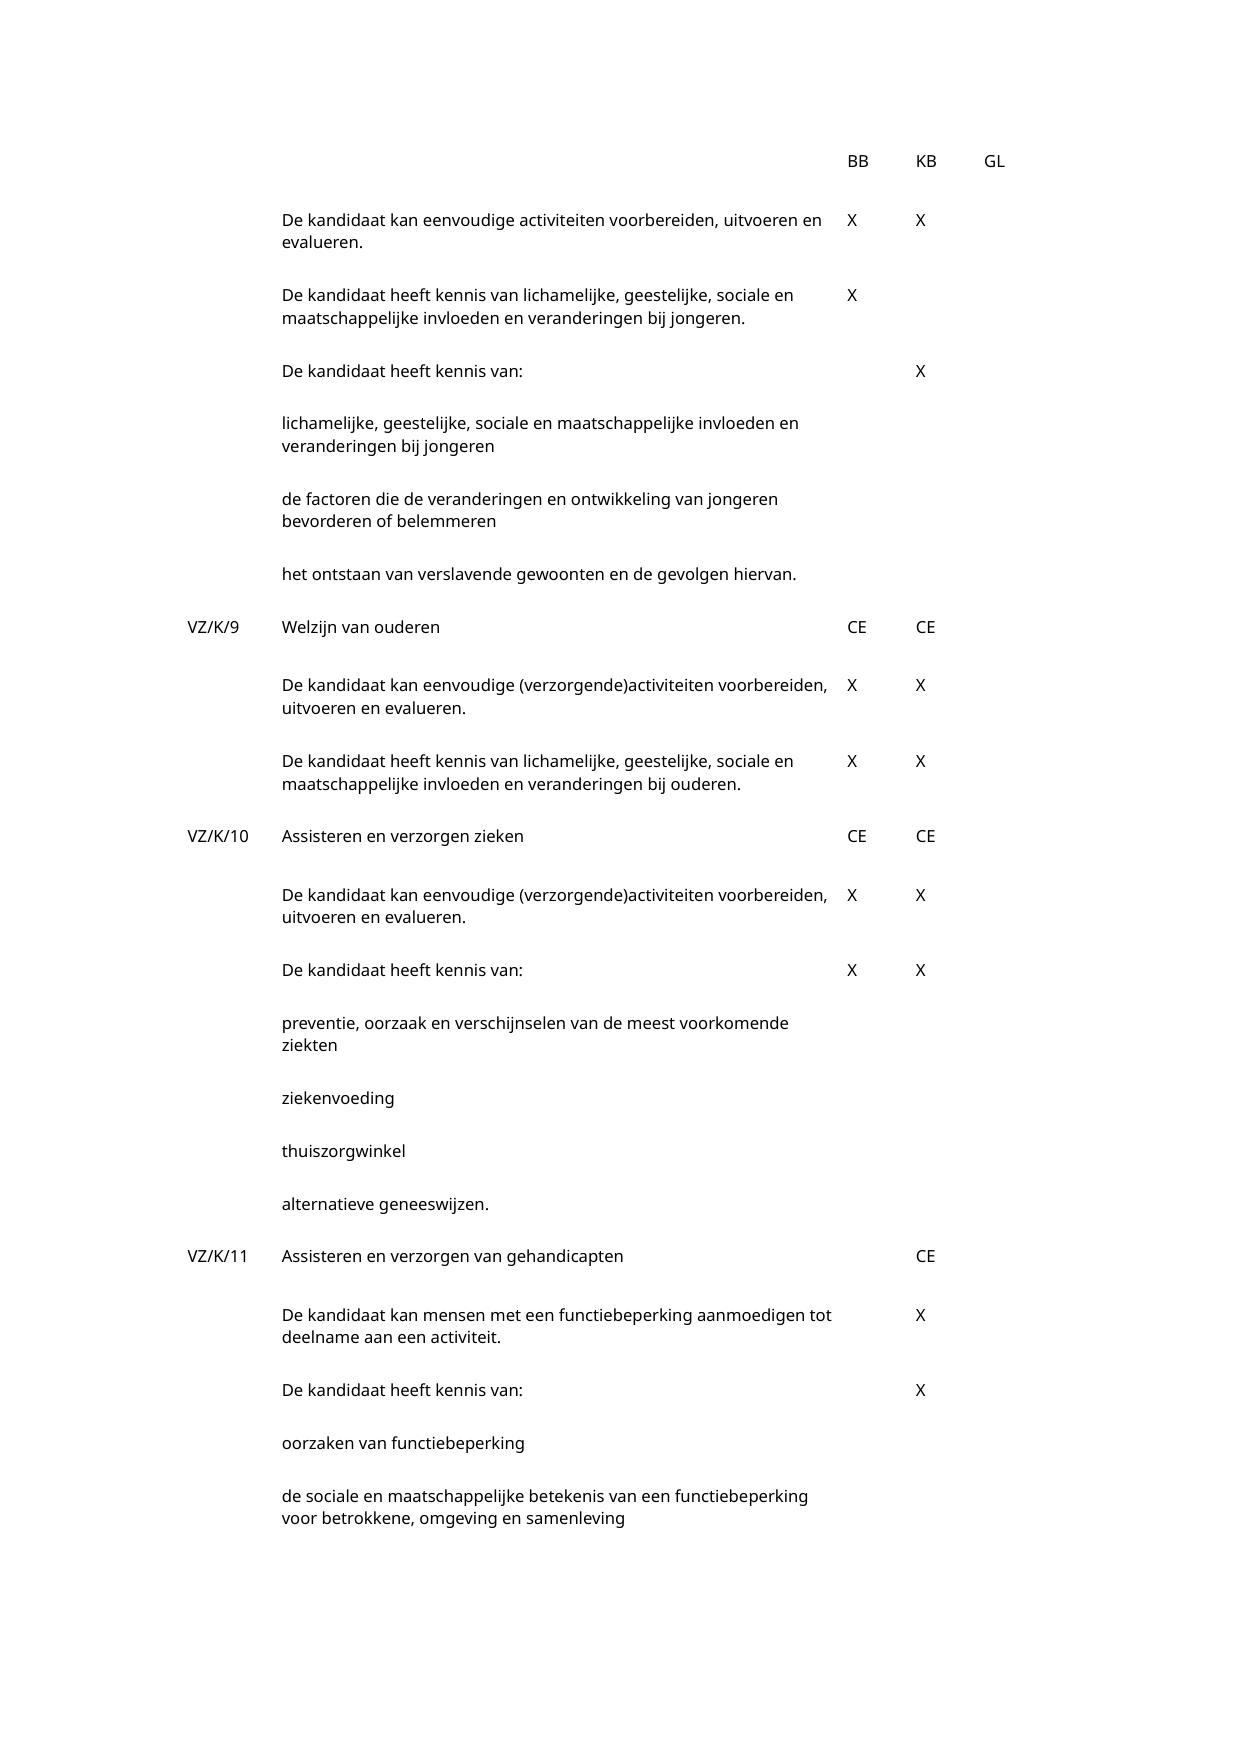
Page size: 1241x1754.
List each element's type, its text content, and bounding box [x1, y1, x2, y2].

table_cell [188, 1303, 282, 1379]
table_cell [984, 1379, 1053, 1559]
table_cell X [916, 359, 984, 616]
table_cell X [847, 959, 916, 1245]
table_cell CE [916, 1245, 984, 1303]
table_cell [847, 359, 916, 616]
table_cell X [916, 1303, 984, 1379]
table_cell [847, 1245, 916, 1303]
table_cell CE [847, 825, 916, 883]
table_cell [188, 359, 282, 616]
table_cell X [916, 883, 984, 959]
table_cell [984, 883, 1053, 959]
table_cell De kandidaat heeft kennis van: oorzaken van functiebeperking de sociale en maatschappelijke betekenis van een functiebeperking voor betrokkene, omgeving en samenleving [282, 1379, 847, 1559]
table_cell [984, 1303, 1053, 1379]
table_cell X [916, 749, 984, 825]
table_cell De kandidaat heeft kennis van: preventie, oorzaak en verschijnselen van de meest voorkomende ziekten ziekenvoeding thuiszorgwinkel alternatieve geneeswijzen. [282, 959, 847, 1245]
table_header KB [916, 150, 984, 208]
table_cell De kandidaat kan eenvoudige (verzorgende)activiteiten voorbereiden, uitvoeren en evalueren. [282, 883, 847, 959]
table_cell [188, 209, 282, 284]
table_cell [984, 825, 1053, 883]
table_cell X [847, 883, 916, 959]
table_cell De kandidaat heeft kennis van lichamelijke, geestelijke, sociale en maatschappelijke invloeden en veranderingen bij ouderen. [282, 749, 847, 825]
table_cell Assisteren en verzorgen van gehandicapten [282, 1245, 847, 1303]
table_cell VZ/K/11 [188, 1245, 282, 1303]
table_cell [188, 674, 282, 749]
table_cell De kandidaat kan mensen met een functiebeperking aanmoedigen tot deelname aan een activiteit. [282, 1303, 847, 1379]
table_cell [984, 359, 1053, 616]
table_cell Welzijn van ouderen [282, 616, 847, 674]
table_cell De kandidaat heeft kennis van lichamelijke, geestelijke, sociale en maatschappelijke invloeden en veranderingen bij jongeren. [282, 284, 847, 359]
table_cell [984, 616, 1053, 674]
table_cell [188, 749, 282, 825]
table_cell [847, 1379, 916, 1559]
table_header [282, 150, 847, 208]
table_cell [188, 1379, 282, 1559]
table_cell [984, 1245, 1053, 1303]
table_cell [847, 1303, 916, 1379]
table_header [188, 150, 282, 208]
table_header BB [847, 150, 916, 208]
table_cell VZ/K/9 [188, 616, 282, 674]
table_cell [984, 284, 1053, 359]
table_cell X [916, 674, 984, 749]
table_cell CE [847, 616, 916, 674]
table_cell De kandidaat kan eenvoudige activiteiten voorbereiden, uitvoeren en evalueren. [282, 209, 847, 284]
table_cell CE [916, 825, 984, 883]
table_cell De kandidaat heeft kennis van: lichamelijke, geestelijke, sociale en maatschappelijke invloeden en veranderingen bij jongeren de factoren die de veranderingen en ontwikkeling van jongeren bevorderen of belemmeren het ontstaan van verslavende gewoonten en de gevolgen hiervan. [282, 359, 847, 616]
table_cell CE [916, 616, 984, 674]
table_cell [188, 959, 282, 1245]
table_cell VZ/K/10 [188, 825, 282, 883]
table_cell X [916, 1379, 984, 1559]
table_cell X [916, 209, 984, 284]
table_cell X [847, 284, 916, 359]
table_cell [188, 883, 282, 959]
table_cell X [847, 209, 916, 284]
table_cell X [916, 959, 984, 1245]
table_cell Assisteren en verzorgen zieken [282, 825, 847, 883]
table_cell [984, 959, 1053, 1245]
table_cell [984, 674, 1053, 749]
table_cell [984, 209, 1053, 284]
table_cell De kandidaat kan eenvoudige (verzorgende)activiteiten voorbereiden, uitvoeren en evalueren. [282, 674, 847, 749]
table_cell [984, 749, 1053, 825]
table_header GL [984, 150, 1053, 208]
table_cell X [847, 674, 916, 749]
table_cell X [847, 749, 916, 825]
table_cell [188, 284, 282, 359]
table_cell [916, 284, 984, 359]
